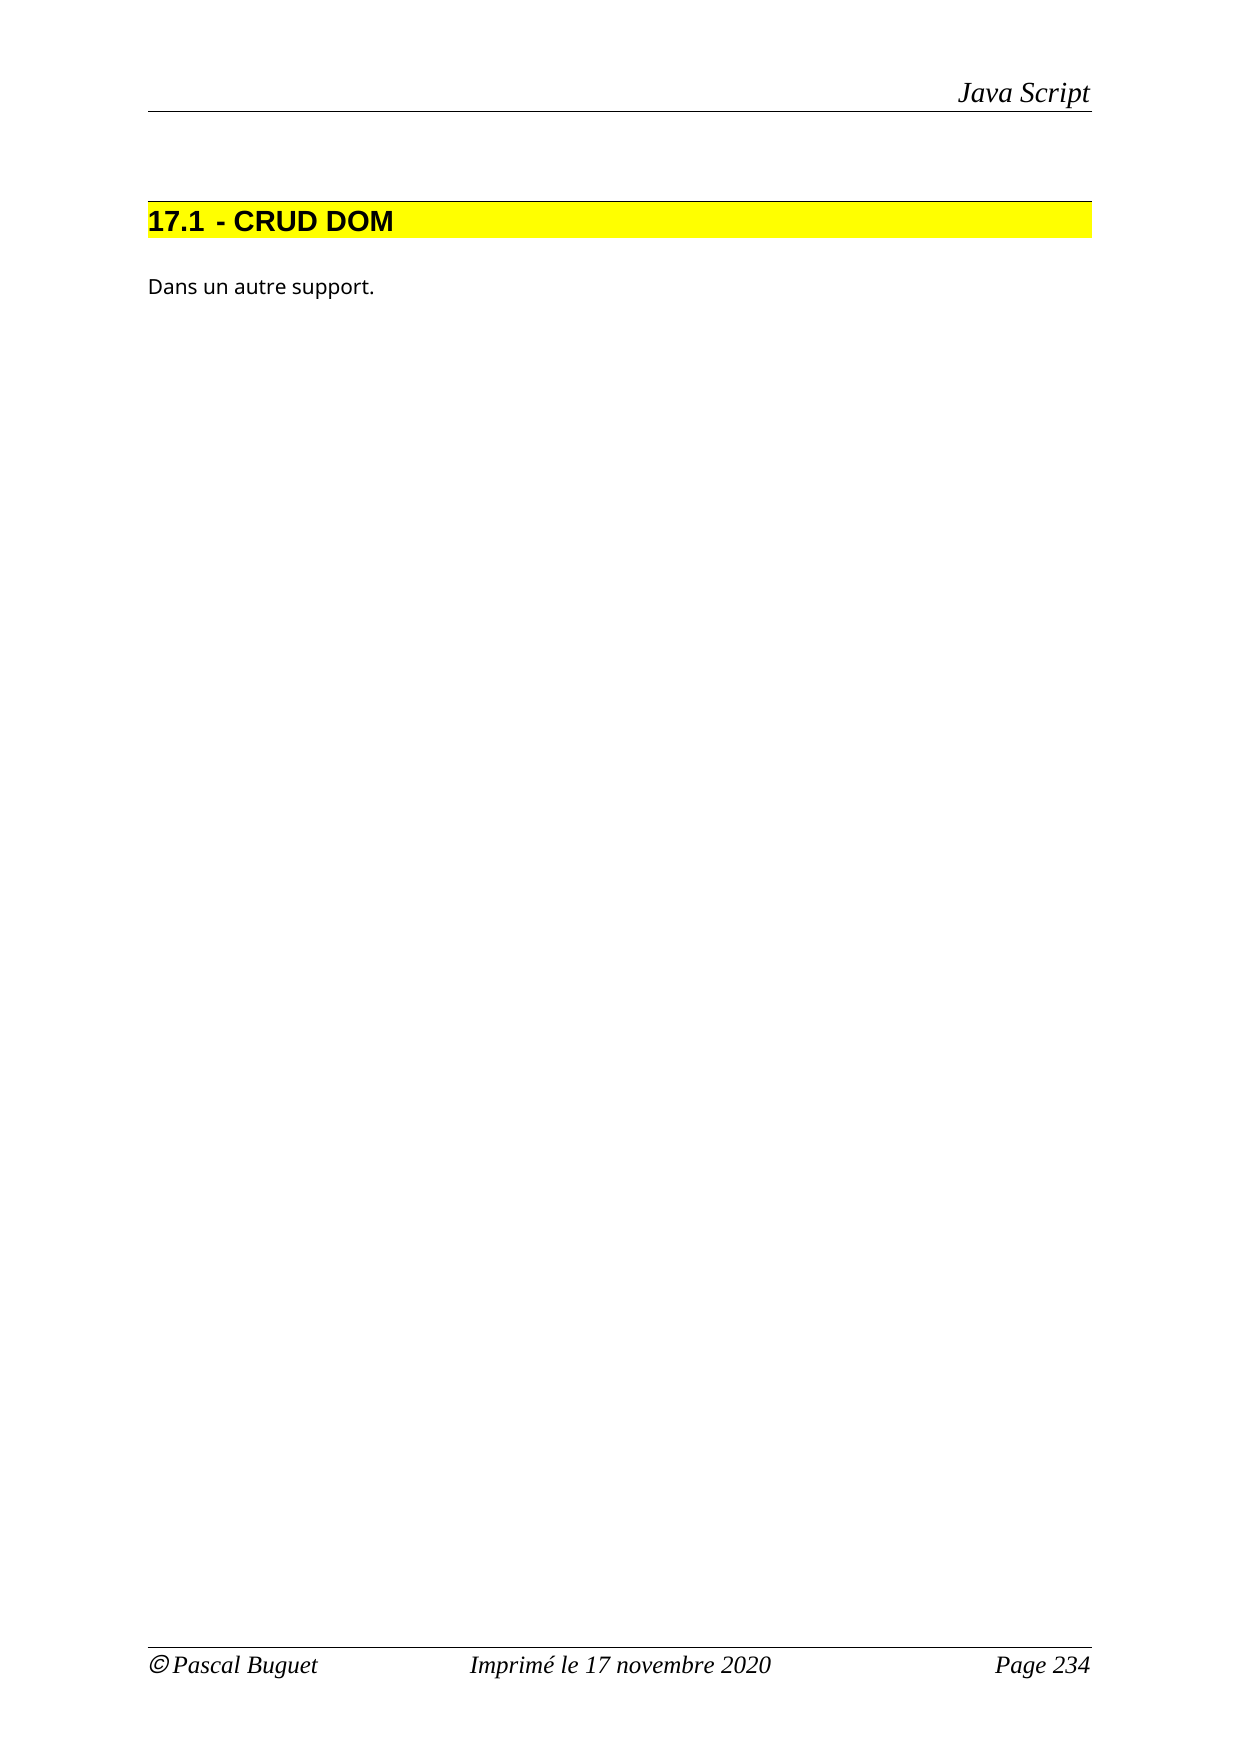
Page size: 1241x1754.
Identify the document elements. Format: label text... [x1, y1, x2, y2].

subtitle - CRUD DOM [148, 202, 1092, 238]
text Dans un autre support. [148, 272, 1092, 301]
